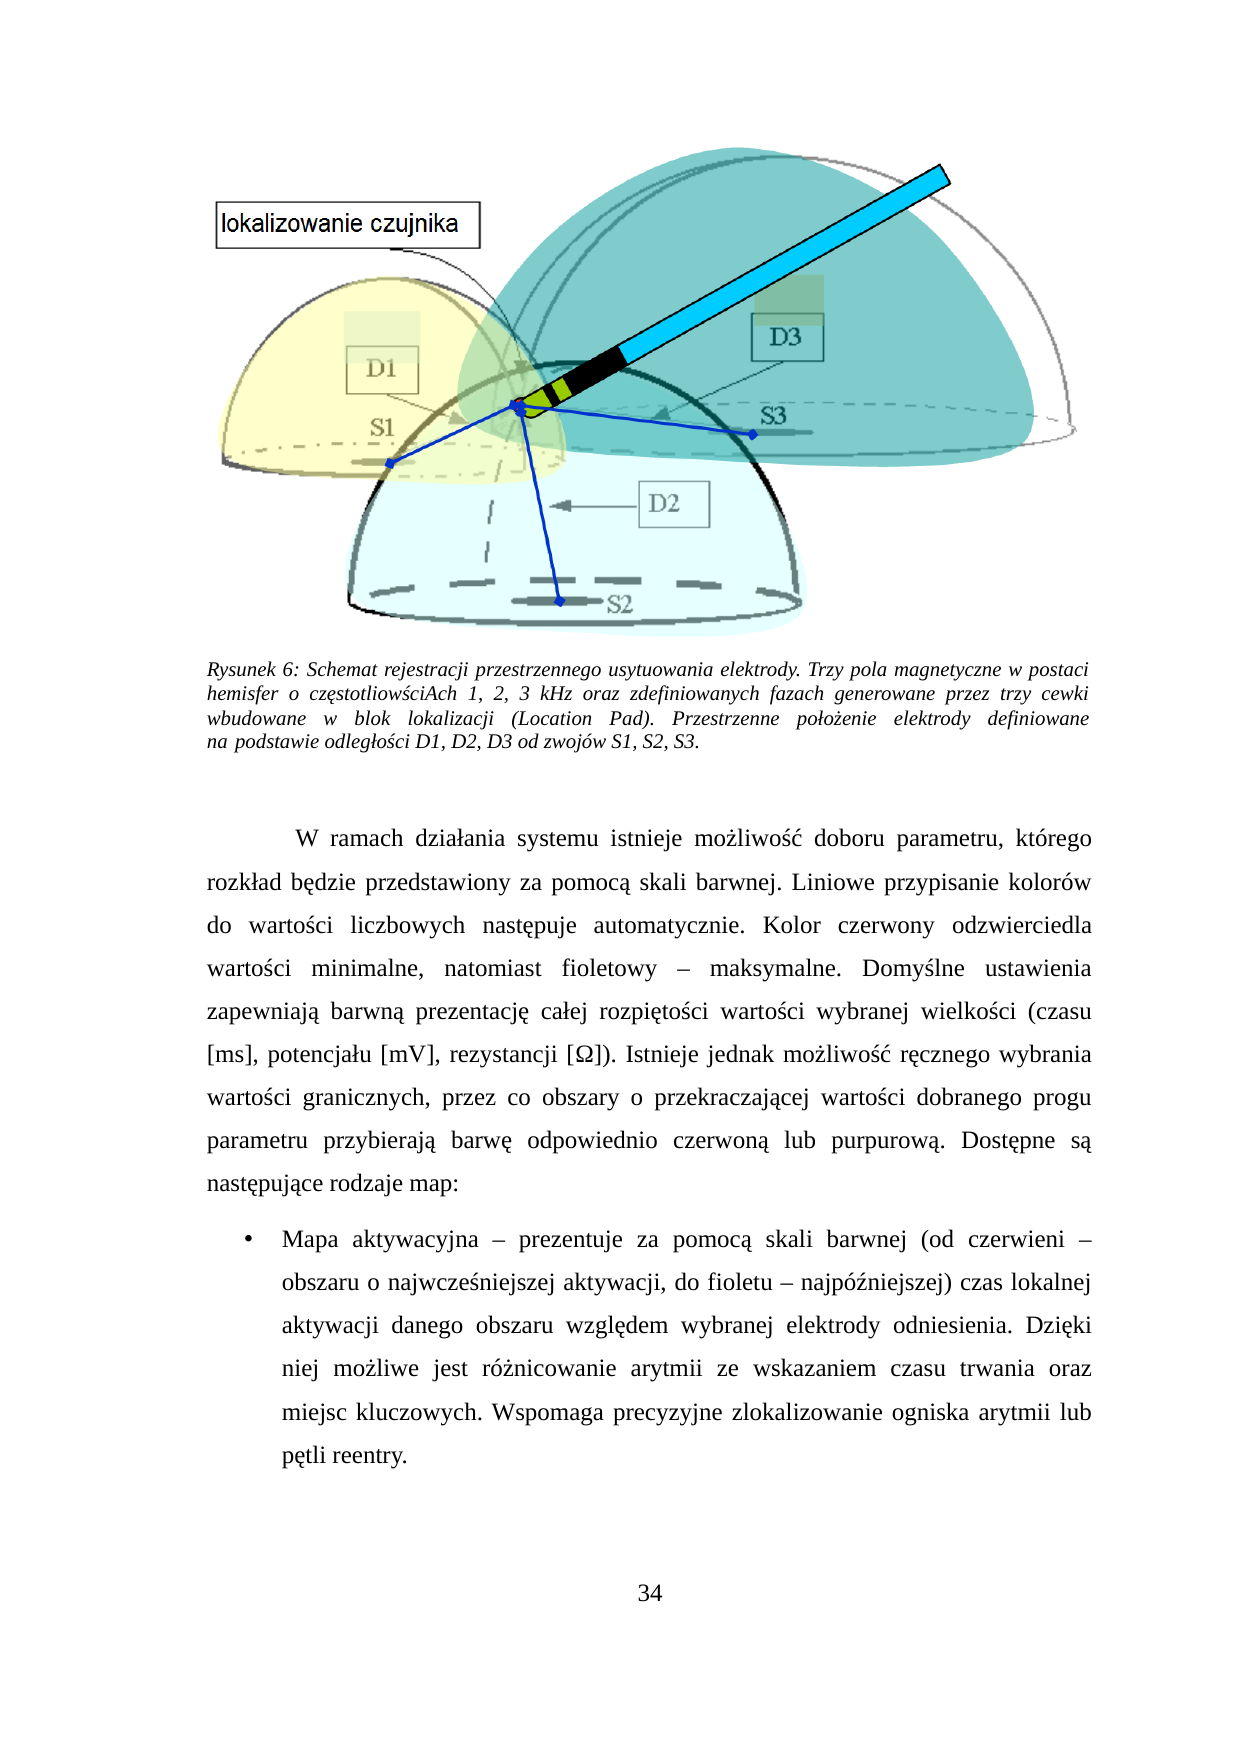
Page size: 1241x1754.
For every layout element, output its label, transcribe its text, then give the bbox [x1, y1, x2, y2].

list Mapa aktywacyjna – prezentuje za pomocą skali barwnej (od czerwieni – obszaru o najwcześniejszej aktywacji, do fioletu – najpóźniejszej) czas lokalnej aktywacji danego obszaru względem wybranej elektrody odniesienia. Dzięki niej możliwe jest różnicowanie arytmii ze wskazaniem czasu trwania oraz miejsc kluczowych. Wspomaga precyzyjne zlokalizowanie ogniska arytmii lub pętli reentry. [244, 1224, 1093, 1468]
text W ramach działania systemu istnieje możliwość doboru parametru, którego rozkład będzie przedstawiony za pomocą skali barwnej. Liniowe przypisanie kolorów do wartości liczbowych następuje automatycznie. Kolor czerwony odzwierciedla wartości minimalne, natomiast fioletowy – maksymalne. Domyślne ustawienia zapewniają barwną prezentację całej rozpiętości wartości wybranej wielkości (czasu [ms], potencjału [mV], rezystancji [Ω]). Istnieje jednak możliwość ręcznego wybrania wartości granicznych, przez co obszary o przekraczającej wartości dobranego progu parametru przybierają barwę odpowiednio czerwoną lub purpurową. Dostępne są następujące rodzaje map: [207, 823, 1093, 1197]
text Rysunek 6: Schemat rejestracji przestrzennego usytuowania elektrody. Trzy pola magnetyczne w postaci hemisfer o częstotliowściAch 1, 2, 3 kHz oraz zdefiniowanych fazach generowane przez trzy cewki wbudowane w blok lokalizacji (Location Pad). Przestrzenne położenie elektrody definiowane na podstawie odległości D1, D2, D3 od zwojów S1, S2, S3. [207, 658, 1093, 753]
